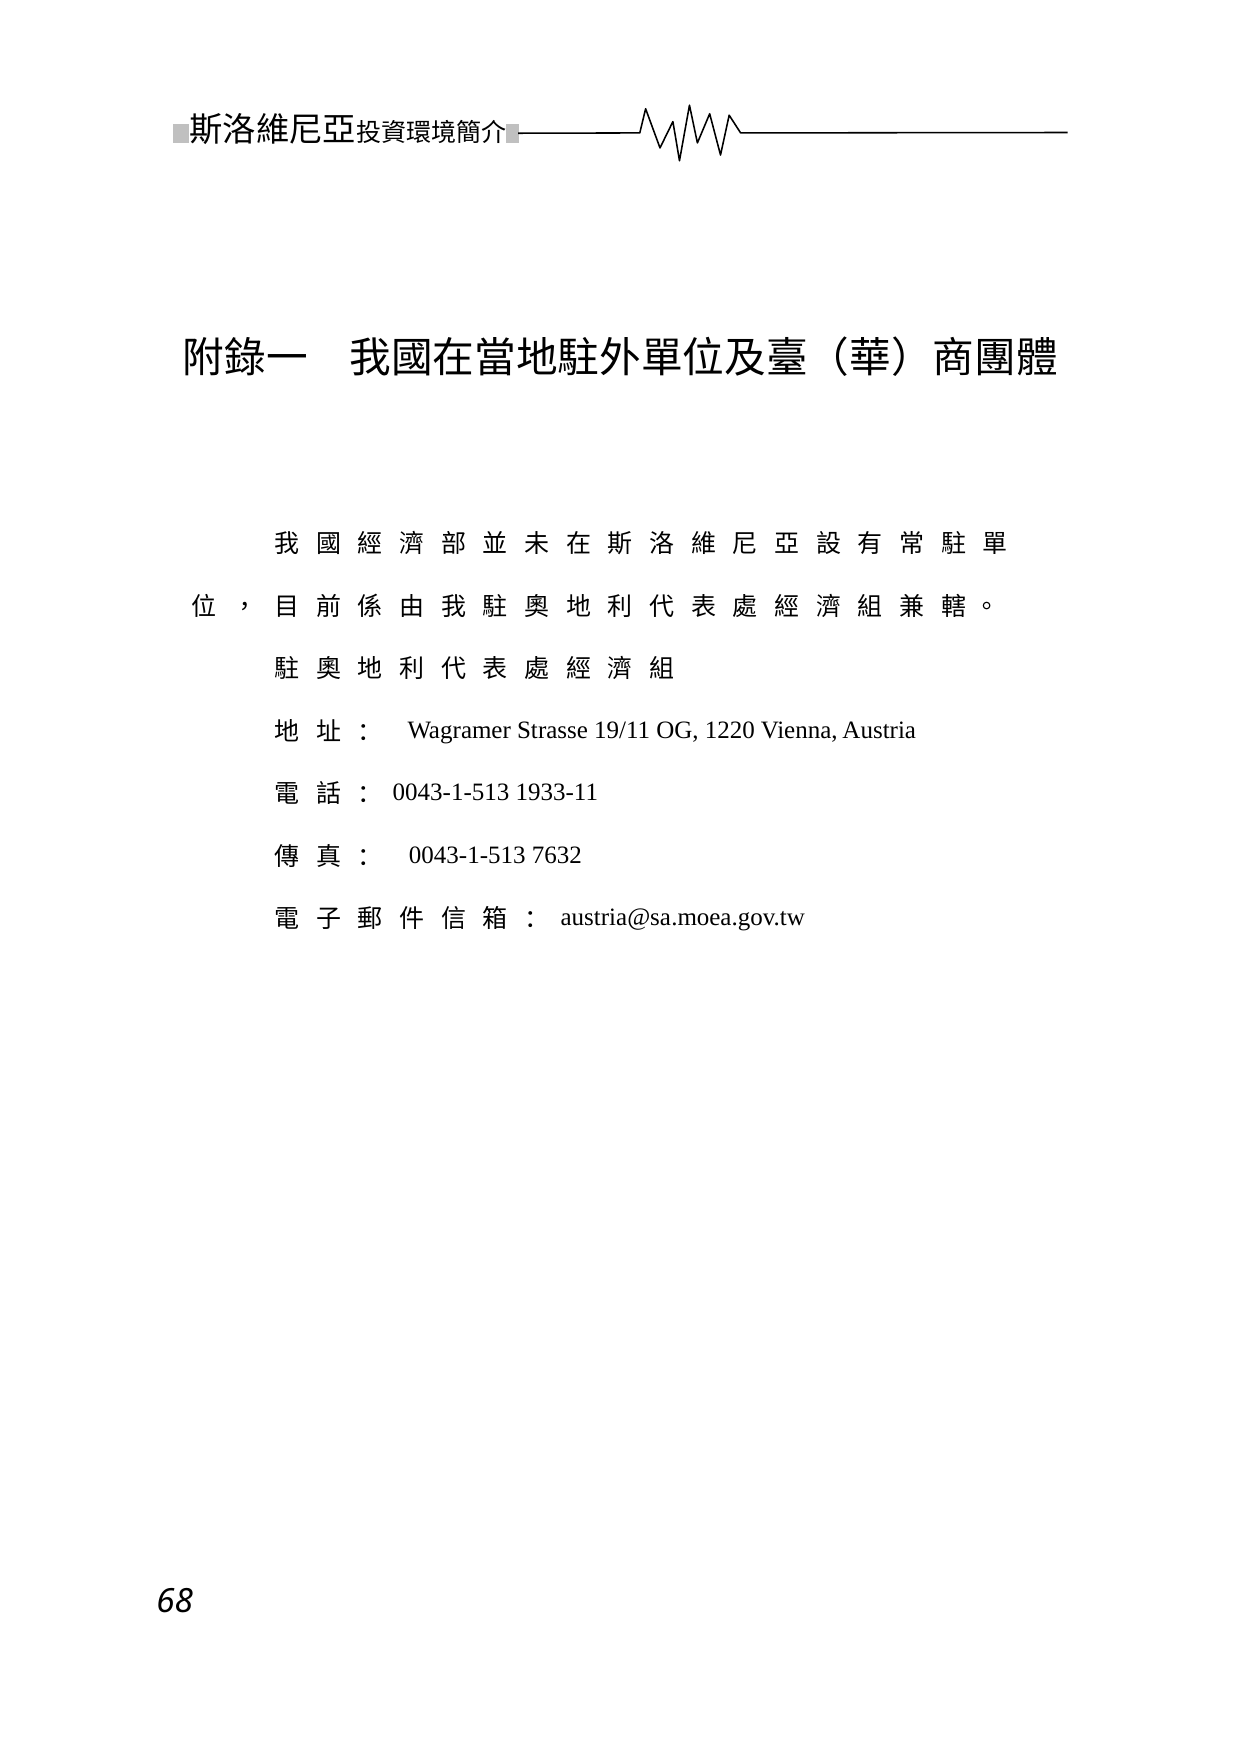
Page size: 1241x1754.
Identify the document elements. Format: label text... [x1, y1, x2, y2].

text 我國經濟部並未在斯洛維尼亞設有常駐單位，目前係由我駐奧地利代表處經濟組兼轄。 [183, 500, 1058, 625]
text 駐奧地利代表處經濟組 [183, 625, 1058, 688]
text 電子郵件信箱：austria@sa.moea.gov.tw [183, 875, 1058, 938]
text 附錄一 我國在當地駐外單位及臺（華）商團體 [183, 313, 1058, 375]
text 地址：Wagramer Strasse 19/11 OG, 1220 Vienna, Austria [183, 688, 1058, 750]
text 電話：0043-1-513 1933-11 [183, 750, 1058, 813]
text 傳真：0043-1-513 7632 [183, 813, 1058, 875]
